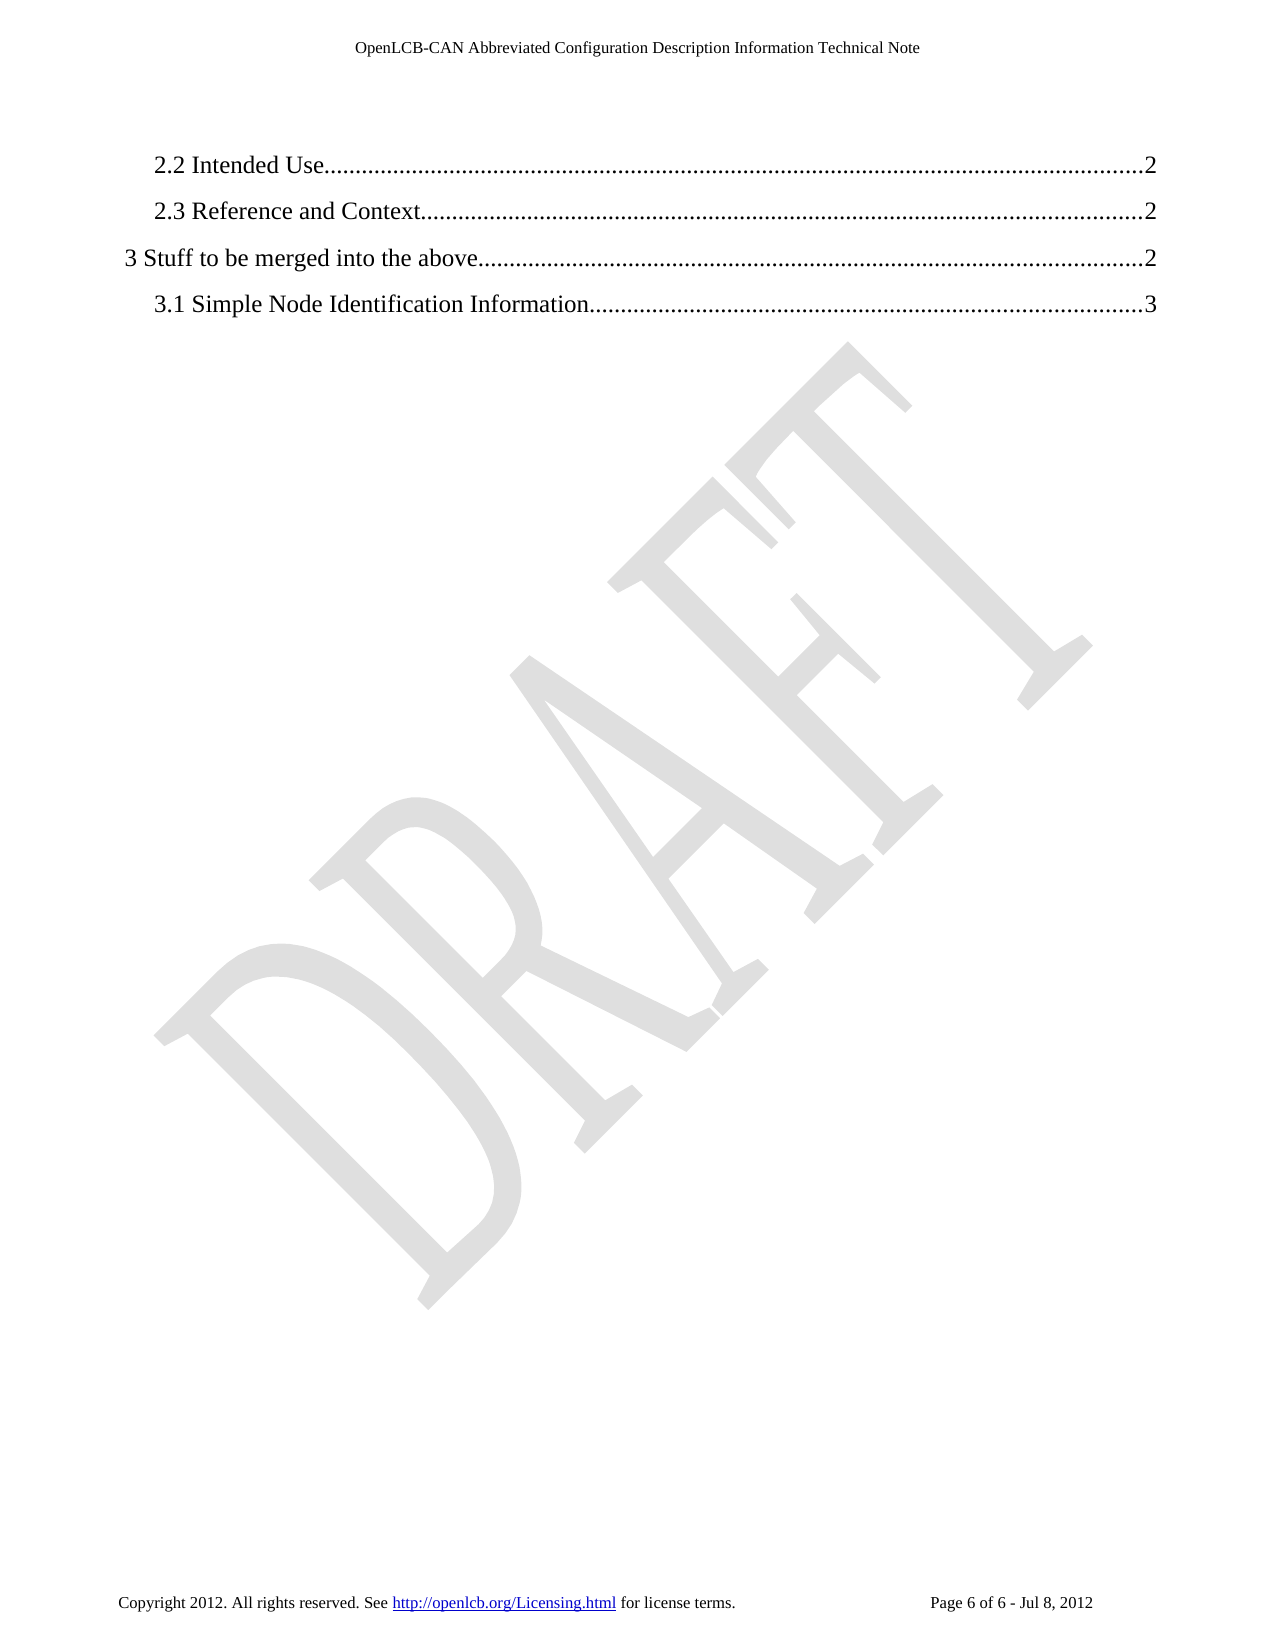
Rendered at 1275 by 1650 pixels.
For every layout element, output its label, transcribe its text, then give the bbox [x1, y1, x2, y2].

text 3 Stuff to be merged into the above 2 [118, 243, 1157, 272]
text 3.1 Simple Node Identification Information 3 [148, 289, 1157, 318]
text 2.3 Reference and Context 2 [148, 196, 1157, 225]
text 2.2 Intended Use 2 [148, 150, 1157, 179]
